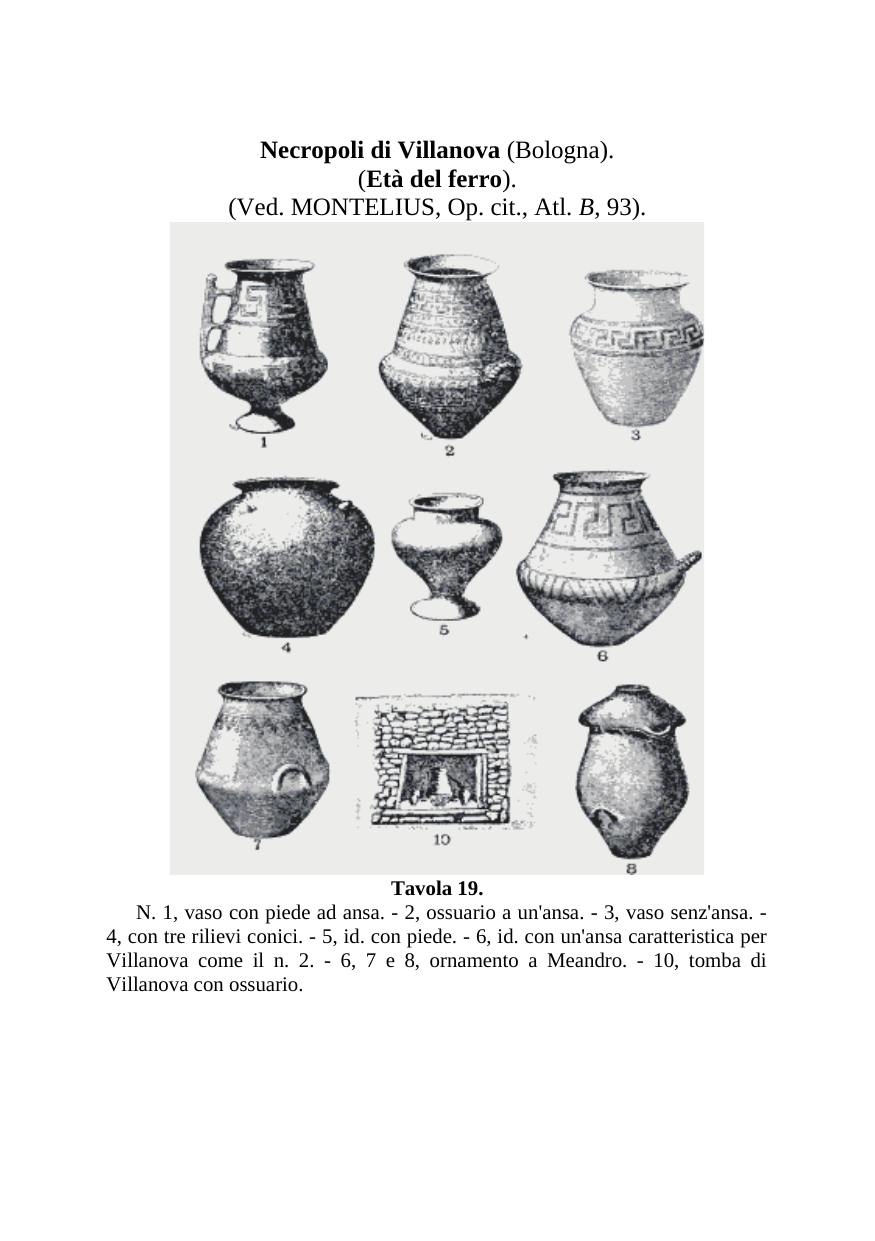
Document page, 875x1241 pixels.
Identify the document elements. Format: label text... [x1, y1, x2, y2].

text (Età del ferro). [106, 164, 768, 192]
text Necropoli di Villanova (Bologna). [106, 135, 768, 164]
picture [169, 222, 705, 875]
text N. 1, vaso con piede ad ansa. - 2, ossuario a un'ansa. - 3, vaso senz'ansa. - 4, con tre rilievi conici. - 5, id. con piede. - 6, id. con un'ansa caratteristica per Villanova come il n. 2. - 6, 7 e 8, ornamento a Meandro. - 10, tomba di Villanova con ossuario. [106, 900, 768, 996]
text (Ved. MONTELIUS, Op. cit., Atl. B, 93). [106, 192, 768, 221]
text Tavola 19. [106, 876, 768, 900]
